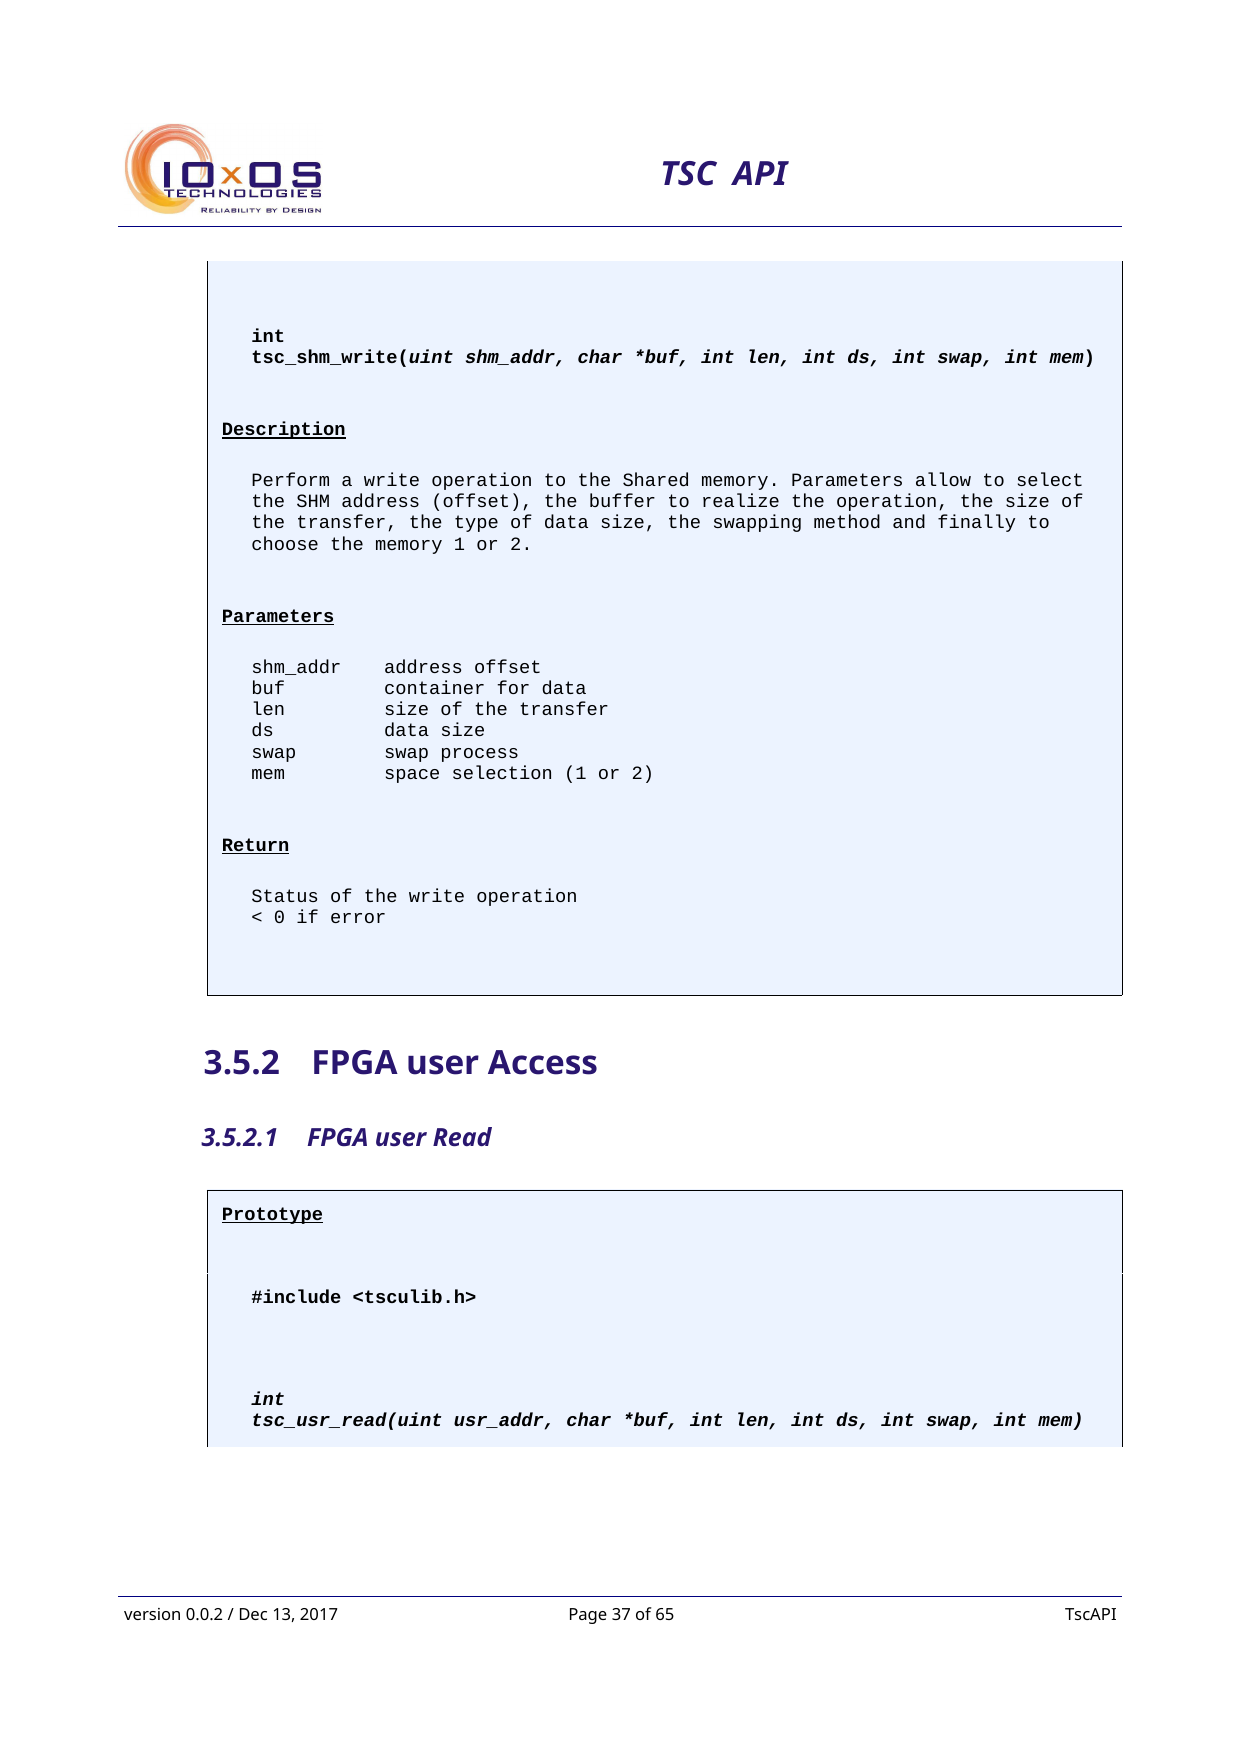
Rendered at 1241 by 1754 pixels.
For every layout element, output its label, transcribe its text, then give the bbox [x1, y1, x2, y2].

subtitle Description [208, 405, 1122, 456]
text buf container for data [208, 679, 1122, 700]
text ds data size [208, 721, 1122, 742]
text #include <tsculib.h> [208, 1273, 1122, 1324]
text < 0 if error [208, 908, 1122, 944]
text Perform a write operation to the Shared memory. Parameters allow to select the SHM address (offset), the buffer to realize the operation, the size of the transfer, the type of data size, the swapping method and finally to choose the memory 1 or 2. [208, 456, 1122, 556]
text mem space selection (1 or 2) [208, 764, 1122, 785]
text Status of the write operation [208, 872, 1122, 908]
text Prototype [208, 1191, 1122, 1222]
subtitle Parameters [208, 592, 1122, 643]
picture [123, 123, 323, 217]
text tsc_usr_read(uint usr_addr, char *buf, int len, int ds, int swap, int mem) [208, 1411, 1122, 1447]
text len size of the transfer [208, 700, 1122, 721]
text tsc_shm_write(uint shm_addr, char *buf, int len, int ds, int swap, int mem) [208, 348, 1122, 369]
text shm_addr address offset [208, 643, 1122, 679]
subtitle FPGA user Read [195, 1120, 1122, 1154]
subtitle Return [208, 821, 1122, 872]
subtitle FPGA user Access [195, 1039, 1122, 1084]
text int [208, 1375, 1122, 1411]
text int [208, 312, 1122, 348]
text swap swap process [208, 742, 1122, 764]
